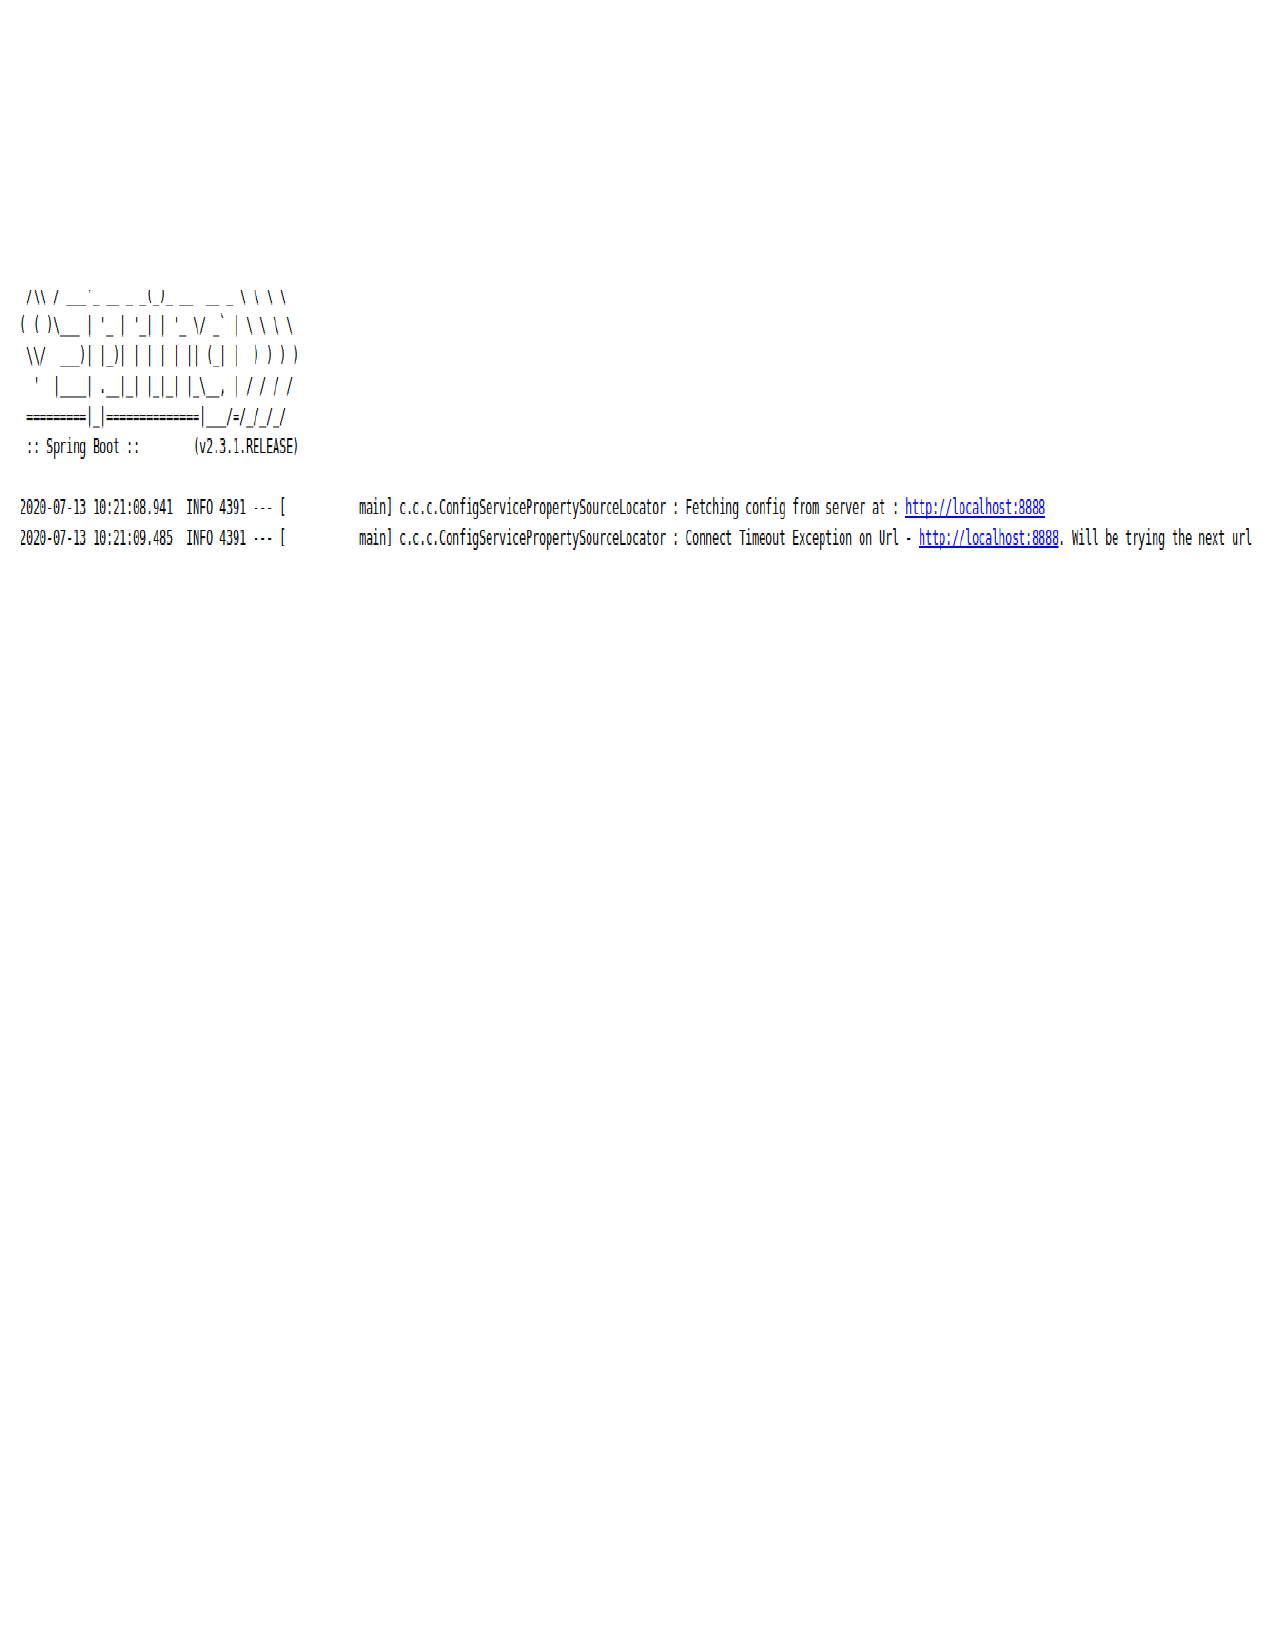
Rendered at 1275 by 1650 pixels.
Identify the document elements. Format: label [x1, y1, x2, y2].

picture [21, 290, 1254, 552]
